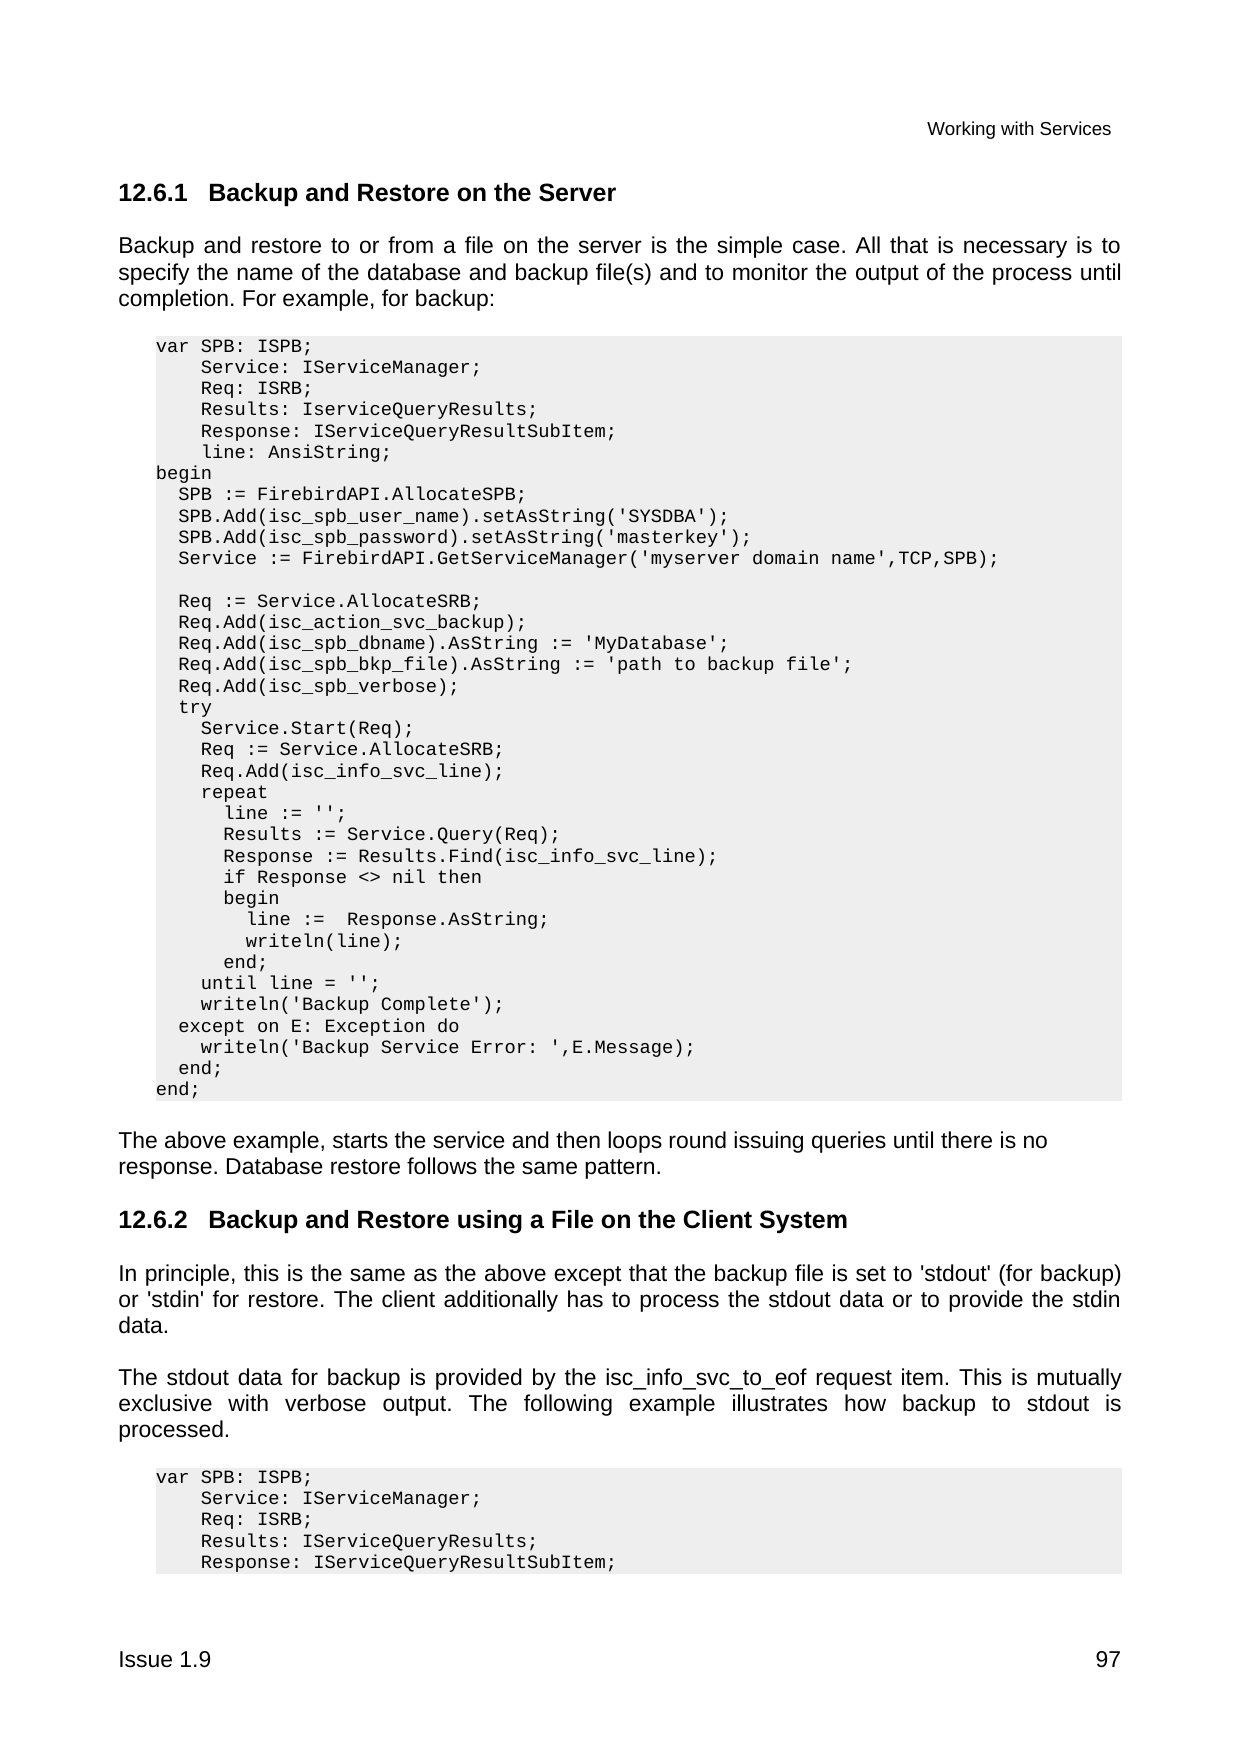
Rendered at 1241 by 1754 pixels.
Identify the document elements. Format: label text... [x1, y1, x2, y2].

text In principle, this is the same as the above except that the backup file is set to 'stdout' (for backup) or 'stdin' for restore. The client additionally has to process the stdout data or to provide the stdin data. [118, 1259, 1122, 1338]
text try [156, 698, 1122, 719]
text begin [156, 889, 1122, 910]
subtitle Backup and Restore using a File on the Client System [118, 1205, 1122, 1234]
text line := Response.AsString; [156, 910, 1122, 931]
text writeln(line); [156, 931, 1122, 953]
text Req.Add(isc_spb_dbname).AsString := 'MyDatabase'; [156, 634, 1122, 655]
text The above example, starts the service and then loops round issuing queries until there is no response. Database restore follows the same pattern. [118, 1127, 1122, 1180]
text Response := Results.Find(isc_info_svc_line); [156, 846, 1122, 868]
text Response: IServiceQueryResultSubItem; [156, 1553, 1122, 1574]
text SPB := FirebirdAPI.AllocateSPB; [156, 485, 1122, 506]
text var SPB: ISPB; [156, 336, 1122, 358]
text writeln('Backup Service Error: ',E.Message); [156, 1038, 1122, 1059]
text line := ''; [156, 804, 1122, 825]
text Service: IServiceManager; [156, 358, 1122, 379]
text except on E: Exception do [156, 1016, 1122, 1038]
text Req.Add(isc_spb_bkp_file).AsString := 'path to backup file'; [156, 655, 1122, 676]
text Service := FirebirdAPI.GetServiceManager('myserver domain name',TCP,SPB); [156, 549, 1122, 570]
text begin [156, 464, 1122, 485]
text repeat [156, 783, 1122, 804]
text until line = ''; [156, 974, 1122, 995]
text Req.Add(isc_spb_verbose); [156, 676, 1122, 698]
text Req.Add(isc_info_svc_line); [156, 761, 1122, 783]
text Response: IServiceQueryResultSubItem; [156, 421, 1122, 443]
text The stdout data for backup is provided by the isc_info_svc_to_eof request item. This is mutually exclusive with verbose output. The following example illustrates how backup to stdout is processed. [118, 1363, 1122, 1443]
text Service: IServiceManager; [156, 1489, 1122, 1510]
subtitle Backup and Restore on the Server [118, 178, 1122, 207]
text writeln('Backup Complete'); [156, 995, 1122, 1016]
text Results := Service.Query(Req); [156, 825, 1122, 846]
text var SPB: ISPB; [156, 1468, 1122, 1489]
text Req: ISRB; [156, 1510, 1122, 1531]
text Req := Service.AllocateSRB; [156, 591, 1122, 613]
text Results: IserviceQueryResults; [156, 400, 1122, 421]
text end; [156, 1059, 1122, 1080]
text Req := Service.AllocateSRB; [156, 740, 1122, 761]
text Backup and restore to or from a file on the server is the simple case. All that is necessary is to specify the name of the database and backup file(s) and to monitor the output of the process until completion. For example, for backup: [118, 232, 1122, 311]
text if Response <> nil then [156, 868, 1122, 889]
text Service.Start(Req); [156, 719, 1122, 740]
text SPB.Add(isc_spb_password).setAsString('masterkey'); [156, 528, 1122, 549]
text end; [156, 953, 1122, 974]
text SPB.Add(isc_spb_user_name).setAsString('SYSDBA'); [156, 506, 1122, 528]
text end; [156, 1080, 1122, 1101]
text Req.Add(isc_action_svc_backup); [156, 613, 1122, 634]
text Results: IServiceQueryResults; [156, 1531, 1122, 1553]
text Req: ISRB; [156, 379, 1122, 400]
text line: AnsiString; [156, 443, 1122, 464]
